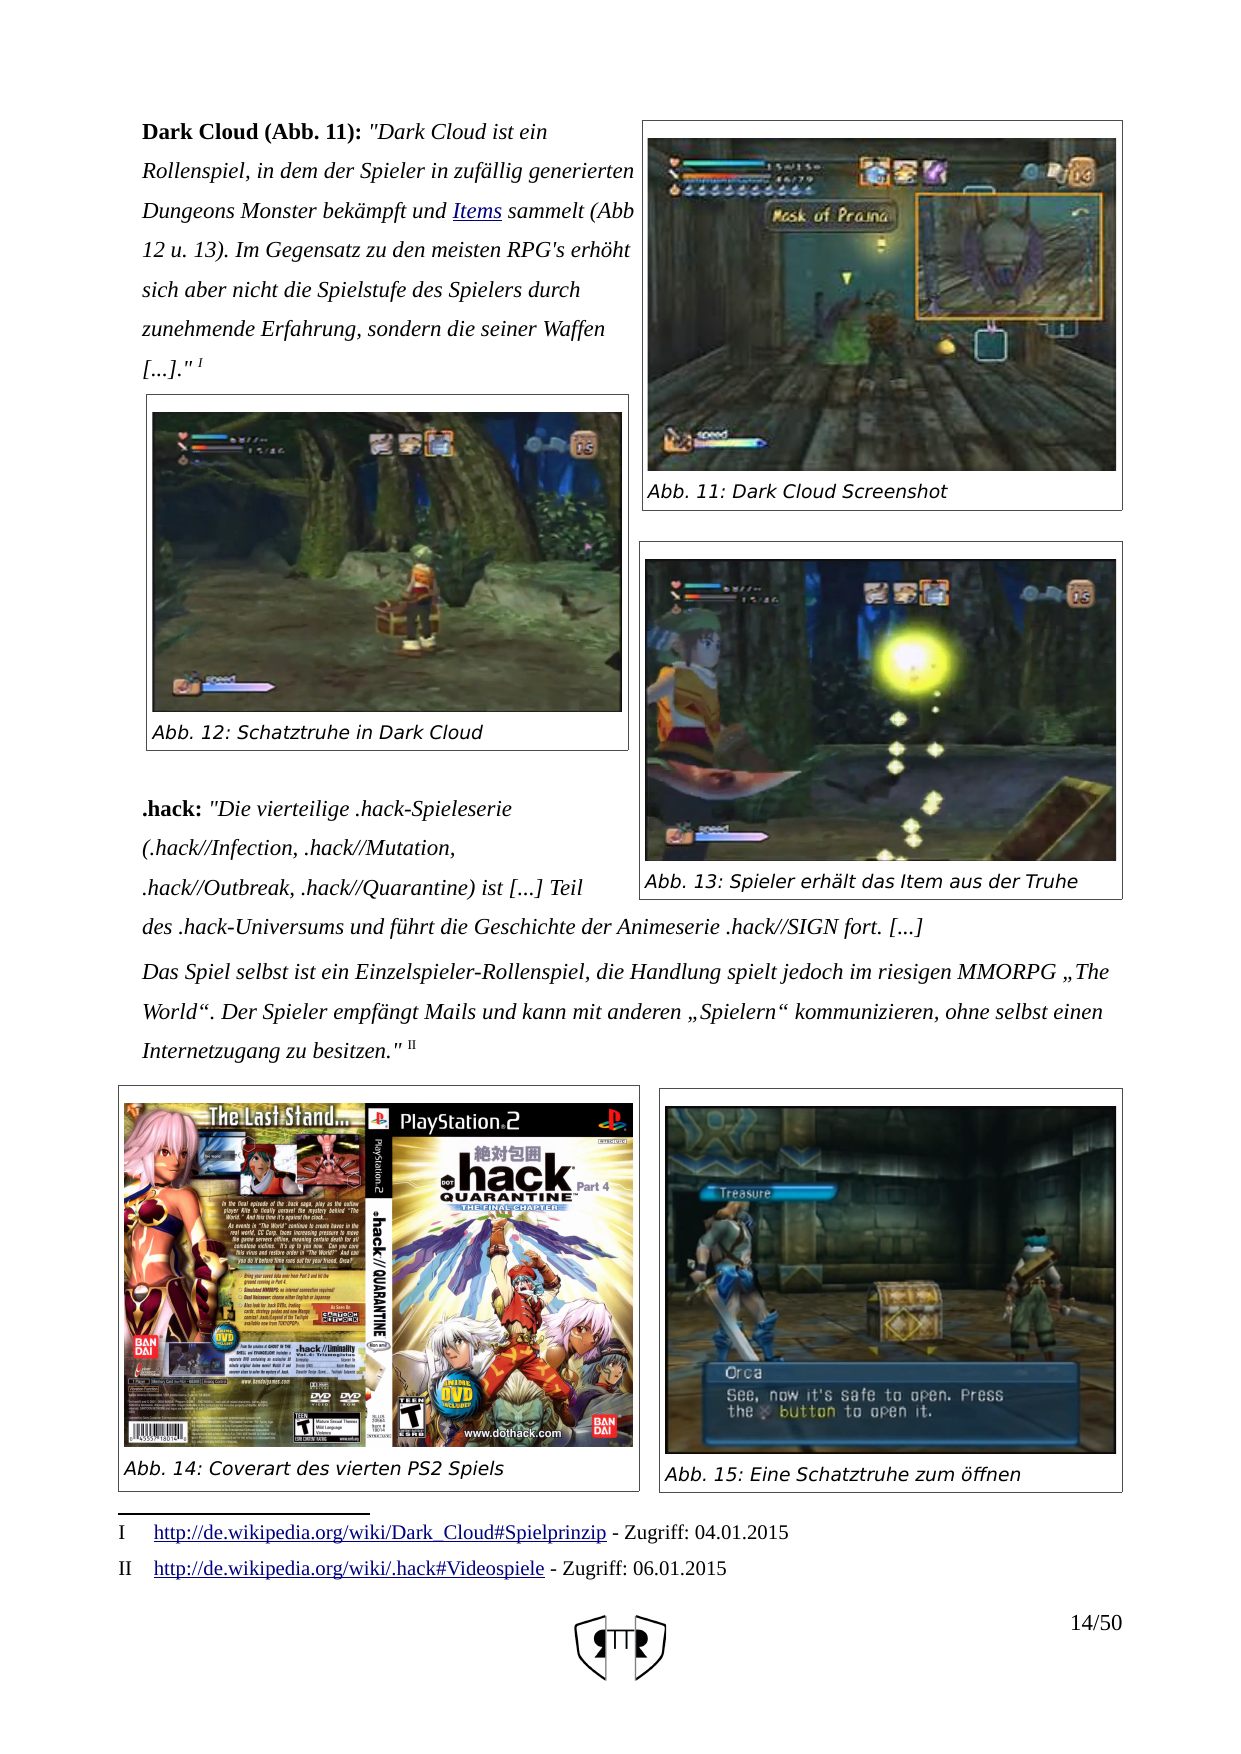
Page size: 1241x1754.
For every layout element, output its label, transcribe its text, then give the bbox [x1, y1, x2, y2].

text Abb. 13: Spieler erhält das Item aus der Truhe [645, 861, 1116, 893]
picture [645, 559, 1117, 861]
picture [574, 1615, 667, 1681]
text http://de.wikipedia.org/wiki/.hack#Videospiele - Zugriff: 06.01.2015 [118, 1556, 1122, 1580]
text [119, 1086, 639, 1491]
text Das Spiel selbst ist ein Einzelspieler-Rollenspiel, die Handlung spielt jedoch im riesigen MMORPG „The World“. Der Spieler empfängt Mails und kann mit anderen „Spielern“ kommunizieren, ohne selbst einen Internetzugang zu besitzen." [142, 958, 1122, 1064]
picture [665, 1106, 1117, 1454]
text Abb. 15: Eine Schatztruhe zum öffnen [665, 1454, 1116, 1486]
text Abb. 11: Dark Cloud Screenshot [648, 471, 1116, 503]
picture [124, 1103, 633, 1447]
text Abb. 12: Schatztruhe in Dark Cloud [152, 712, 622, 744]
text http://de.wikipedia.org/wiki/Dark_Cloud#Spielprinzip - Zugriff: 04.01.2015 [118, 1520, 1122, 1544]
picture [152, 412, 622, 712]
text Dark Cloud (Abb. 11): "Dark Cloud ist ein Rollenspiel, in dem der Spieler in zufällig generierten Dungeons Monster bekämpft und Items sammelt (Abb 12 u. 13). Im Gegensatz zu den meisten RPG's erhöht sich aber nicht die Spielstufe des Spielers durch zunehmende Erfahrung, sondern die seiner Waffen [...]." [142, 118, 1122, 381]
text [643, 121, 1122, 510]
text Abb. 14: Coverart des vierten PS2 Spiels [124, 1447, 633, 1479]
picture [647, 138, 1117, 471]
text .hack: "Die vierteilige .hack-Spieleserie (.hack//Infection, .hack//Mutation, .hack//Outbreak, .hack//Quarantine) ist [...] Teil des .hack-Universums und führt die Geschichte der Animeserie .hack//SIGN fort. [...] [142, 795, 1122, 940]
text [660, 1089, 1122, 1492]
